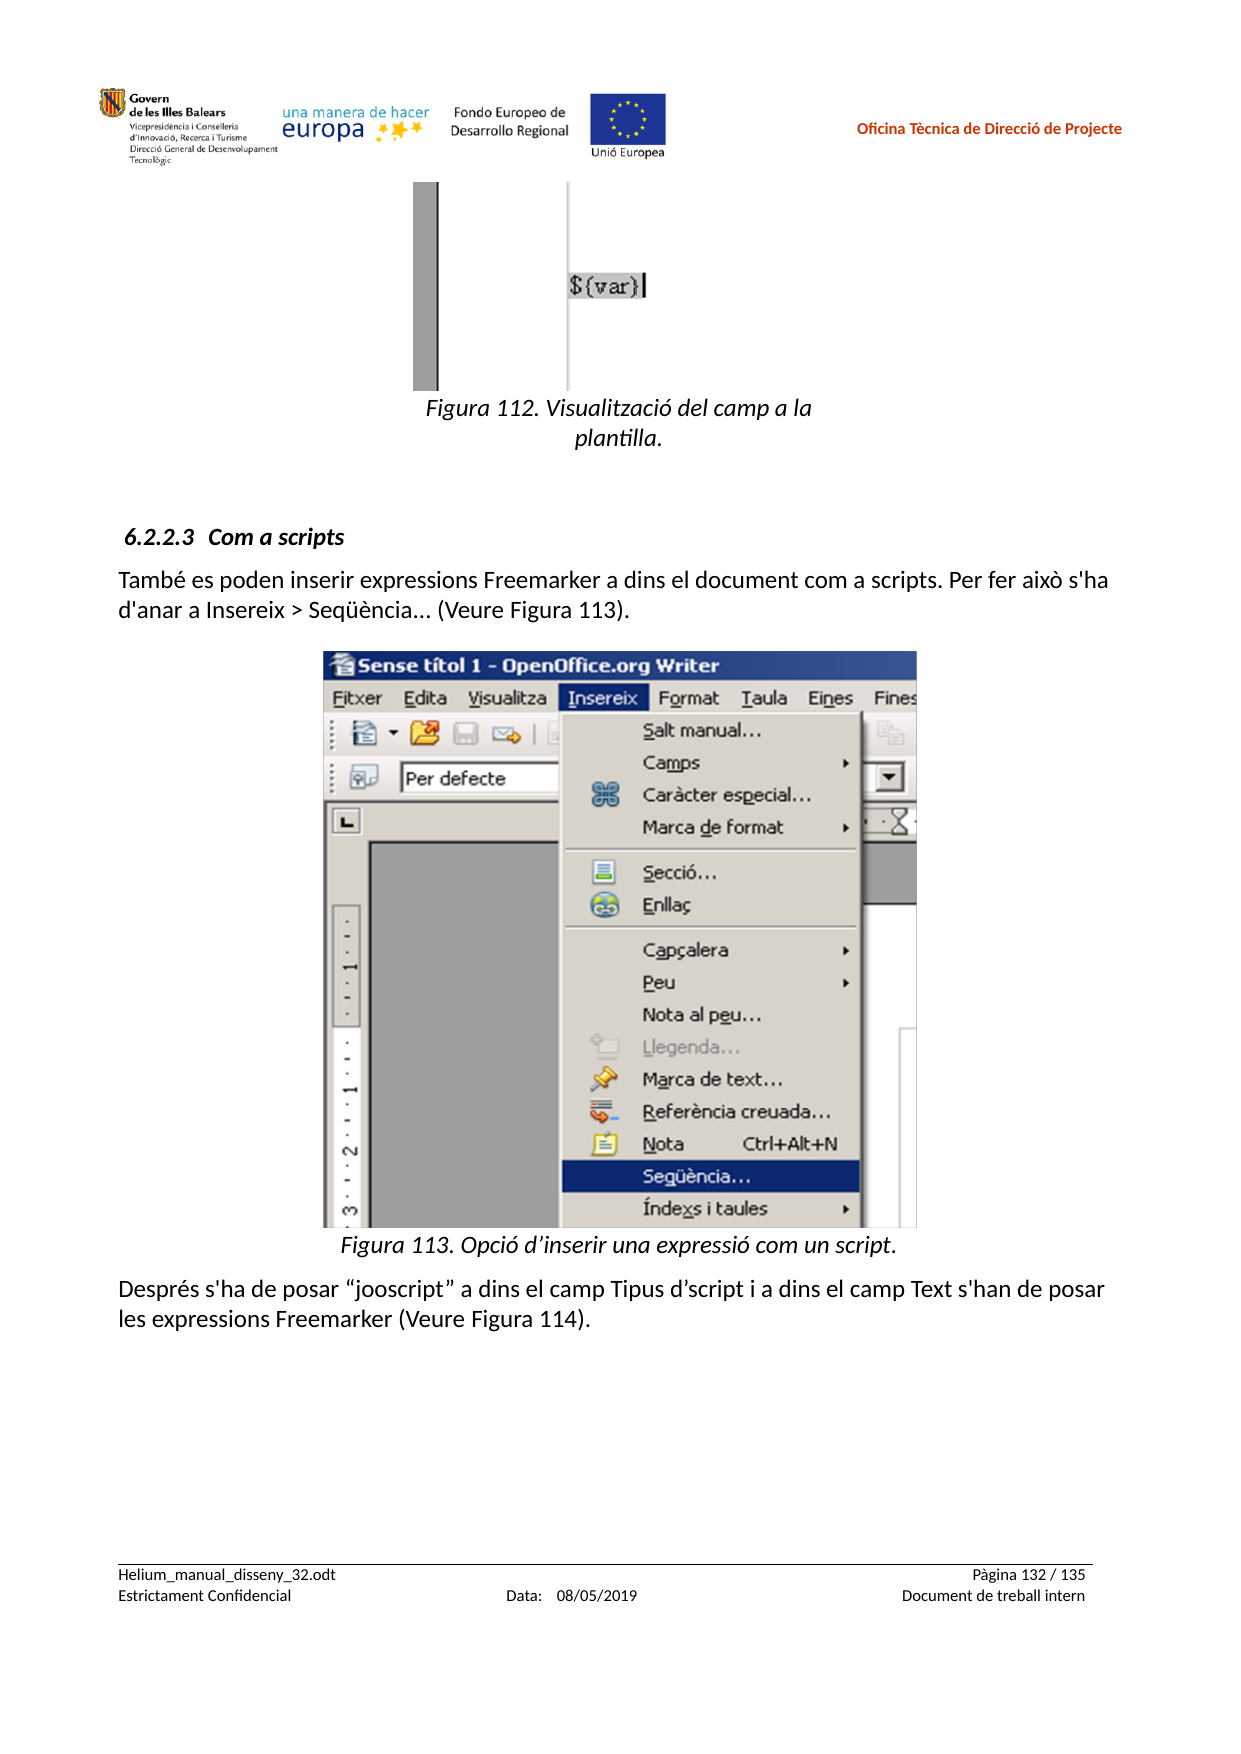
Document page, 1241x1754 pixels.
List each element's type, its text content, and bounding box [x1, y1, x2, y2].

text Figura 113. Opció d’inserir una expressió com un script. [281, 1228, 959, 1260]
picture [321, 649, 919, 1230]
picture [411, 180, 829, 392]
subtitle Com a scripts [118, 521, 1122, 551]
text Figura 112. Visualització del camp a la plantilla. [380, 390, 860, 453]
picture [99, 87, 668, 166]
text Després s'ha de posar “jooscript” a dins el camp Tipus d’script i a dins el camp Text s'han de posar les expressions Freemarker (Veure Figura 114). [118, 1228, 1122, 1334]
text També es poden inserir expressions Freemarker a dins el document com a scripts. Per fer això s'ha d'anar a Insereix > Seqüència... (Veure Figura 113). [118, 564, 1122, 625]
